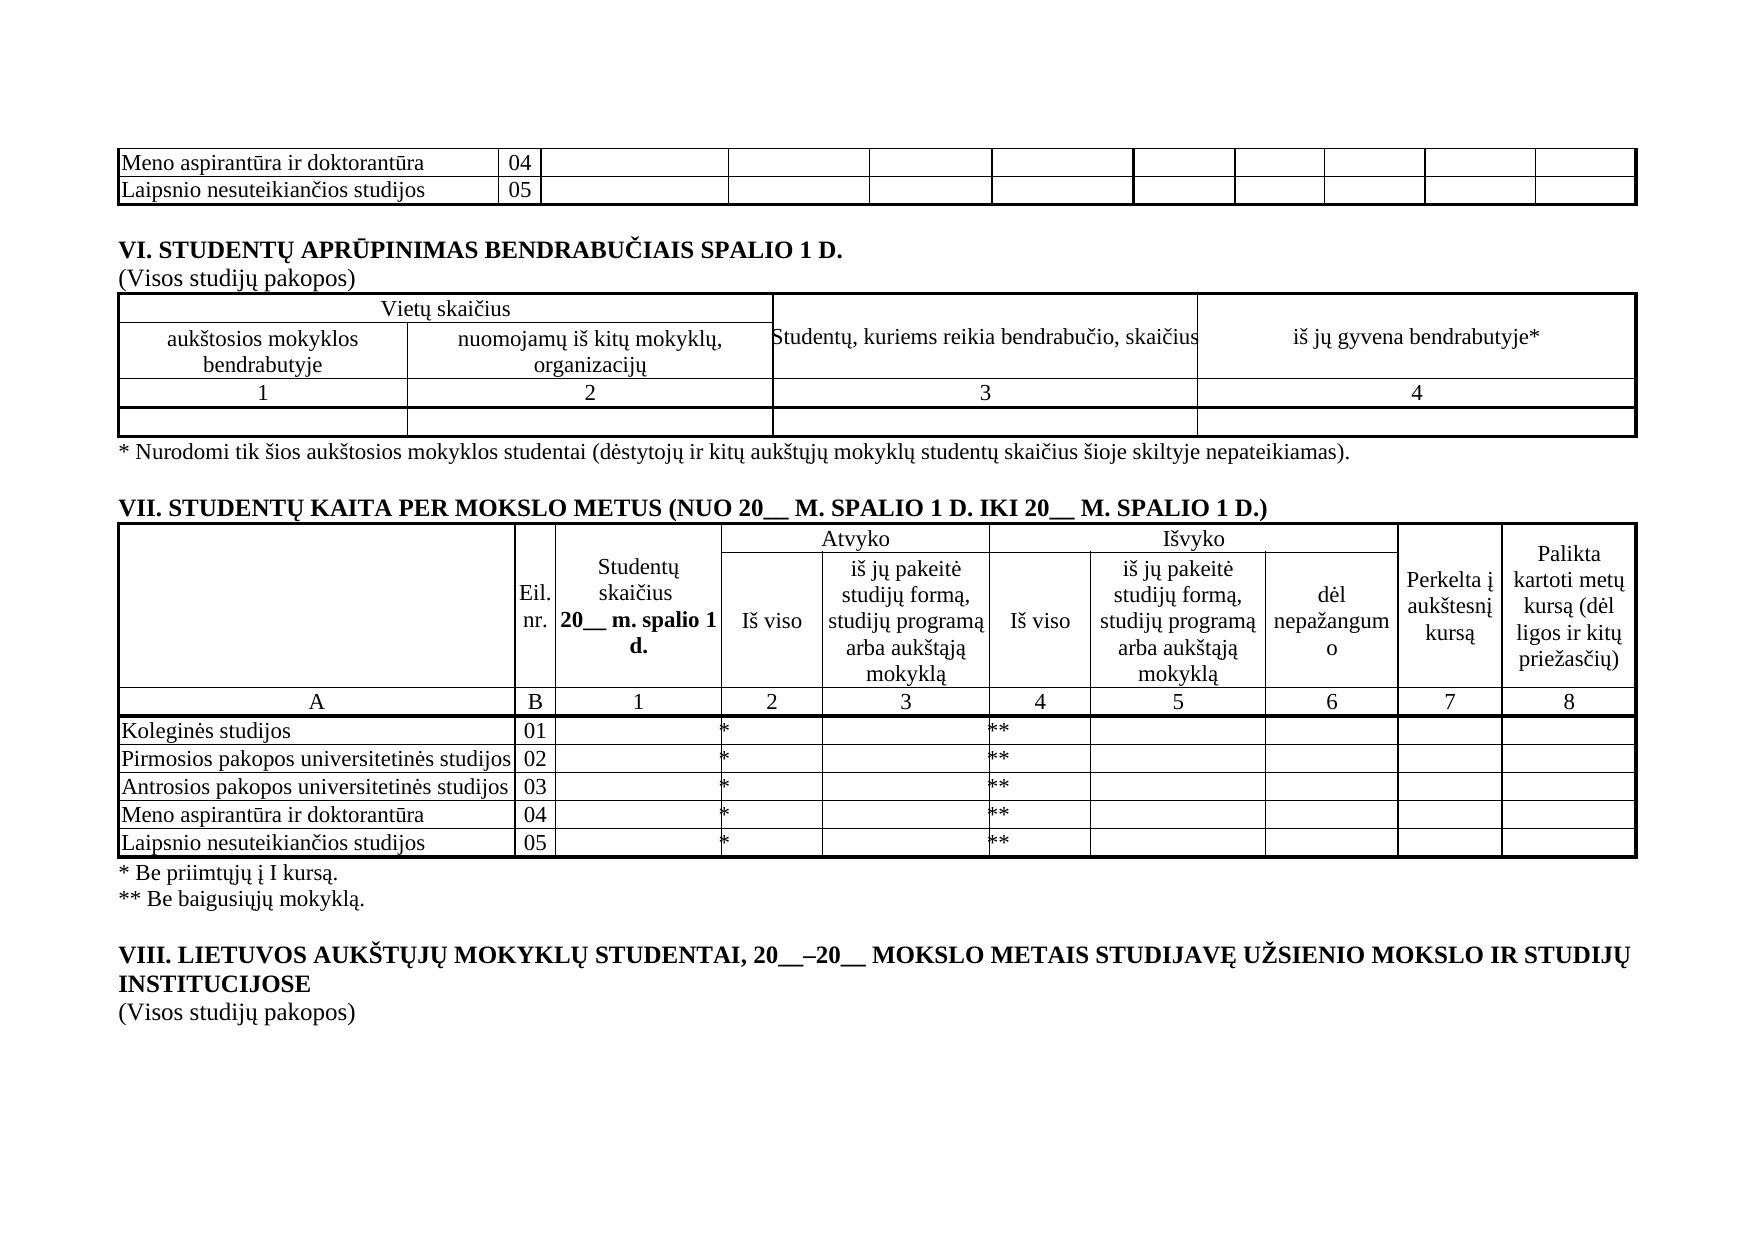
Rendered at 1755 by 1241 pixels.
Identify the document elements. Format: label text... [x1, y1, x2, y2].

table_cell iš jų pakeitė studijų formą, studijų programą arba aukštąją mokyklą [823, 553, 989, 686]
table_header Palikta kartoti metų kursą (dėl ligos ir kitų priežasčių) [1503, 525, 1634, 686]
table_cell [823, 773, 989, 799]
table_cell 5 [1091, 688, 1265, 714]
table_cell [1091, 773, 1265, 799]
table_cell [1426, 149, 1535, 176]
table_cell [556, 801, 721, 827]
table_cell Meno aspirantūra ir doktorantūra [120, 149, 498, 176]
table_cell [556, 773, 721, 799]
table_cell [823, 718, 989, 744]
table_cell 04 [516, 801, 555, 827]
text ** Be baigusiųjų mokyklą. [118, 885, 1636, 911]
table_cell 1 [120, 379, 407, 406]
table_cell ** [990, 773, 1090, 799]
table_cell [993, 177, 1132, 203]
table_cell 3 [774, 379, 1197, 406]
table_cell 01 [516, 718, 555, 744]
table_cell 4 [1198, 379, 1634, 406]
table_cell ** [990, 801, 1090, 827]
table_cell [1503, 773, 1634, 799]
table_cell Pirmosios pakopos universitetinės studijos [120, 745, 514, 772]
table_cell [774, 409, 1197, 435]
text * Be priimtųjų į I kursą. [118, 859, 1636, 885]
table_cell Iš viso [722, 553, 822, 686]
table_cell 3 [823, 688, 989, 714]
table_cell [1399, 718, 1501, 744]
table_header Perkelta į aukštesnį kursą [1399, 525, 1501, 686]
table_cell * [722, 829, 822, 855]
table_cell Antrosios pakopos universitetinės studijos [120, 773, 514, 799]
table_cell [1536, 177, 1634, 203]
table_cell [1198, 409, 1634, 435]
table_cell [993, 149, 1132, 176]
table_cell [120, 409, 407, 435]
table_cell 6 [1266, 688, 1397, 714]
table_cell [1399, 745, 1501, 772]
table_cell Laipsnio nesuteikiančios studijos [120, 177, 498, 203]
table_cell B [516, 688, 555, 714]
table_cell [1325, 149, 1424, 176]
table_cell ** [990, 829, 1090, 855]
table_cell 05 [516, 829, 555, 855]
table_cell [823, 801, 989, 827]
table_cell [1091, 745, 1265, 772]
table_header Eil. nr. [516, 525, 555, 686]
table_cell [1091, 829, 1265, 855]
table_cell [1536, 149, 1634, 176]
table_header Atvyko [722, 525, 989, 551]
table_cell * [722, 801, 822, 827]
table_cell [556, 745, 721, 772]
table_cell dėl nepažangumo [1266, 553, 1397, 686]
table_cell [1266, 829, 1397, 855]
table_cell Iš viso [990, 553, 1090, 686]
table_header Išvyko [990, 525, 1397, 551]
table_cell 7 [1399, 688, 1501, 714]
text VIII. LIETUVOS AUKŠTŲJŲ MOKYKLŲ STUDENTAI, 20__–20__ MOKSLO METAIS STUDIJAVĘ UŽSIENIO MOKSLO IR STUDIJŲ INSTITUCIJOSE [118, 940, 1636, 997]
table_cell Laipsnio nesuteikiančios studijos [120, 829, 514, 855]
table_cell [408, 409, 772, 435]
table_cell [1399, 773, 1501, 799]
table_cell [1503, 801, 1634, 827]
table_cell [1426, 177, 1535, 203]
table_cell [870, 149, 991, 176]
table_cell A [120, 688, 514, 714]
table_cell 1 [556, 688, 721, 714]
table_cell [1503, 829, 1634, 855]
table_cell [1135, 149, 1234, 176]
table_cell aukštosios mokyklos bendrabutyje [120, 323, 407, 378]
table_cell * [722, 745, 822, 772]
table_cell [823, 745, 989, 772]
table_cell [1091, 718, 1265, 744]
table_cell iš jų pakeitė studijų formą, studijų programą arba aukštąją mokyklą [1091, 553, 1265, 686]
table_cell Meno aspirantūra ir doktorantūra [120, 801, 514, 827]
table_cell [729, 177, 869, 203]
table_cell [1236, 149, 1324, 176]
table_cell 8 [1503, 688, 1634, 714]
table_cell [1266, 745, 1397, 772]
table_cell [1236, 177, 1324, 203]
table_cell 02 [516, 745, 555, 772]
table_cell [1266, 801, 1397, 827]
text (Visos studijų pakopos) [118, 997, 1636, 1026]
table_cell [1399, 829, 1501, 855]
table_cell nuomojamų iš kitų mokyklų, organizacijų [408, 323, 772, 378]
table_cell [542, 177, 728, 203]
table_cell 2 [722, 688, 822, 714]
table_cell [1325, 177, 1424, 203]
table_cell [1503, 745, 1634, 772]
table_header Vietų skaičius [120, 295, 772, 322]
table_cell [1266, 773, 1397, 799]
table_cell [1266, 718, 1397, 744]
table_cell * [722, 718, 822, 744]
table_cell [729, 149, 869, 176]
table_cell [556, 829, 721, 855]
text VI. STUDENTŲ APRŪPINIMAS BENDRABUČIAIS SPALIO 1 D. [118, 235, 1636, 263]
table_cell [542, 149, 728, 176]
table_cell [1399, 801, 1501, 827]
text * Nurodomi tik šios aukštosios mokyklos studentai (dėstytojų ir kitų aukštųjų mokyklų studentų skaičius šioje skiltyje nepateikiamas). [118, 438, 1636, 464]
table_cell Koleginės studijos [120, 718, 514, 744]
table_header Studentų skaičius 20__ m. spalio 1 d. [556, 525, 721, 686]
table_cell [1503, 718, 1634, 744]
table_cell 4 [990, 688, 1090, 714]
table_cell 2 [408, 379, 772, 406]
table_header Studentų, kuriems reikia bendrabučio, skaičius [774, 295, 1197, 378]
table_cell [1135, 177, 1234, 203]
table_cell 04 [499, 149, 540, 176]
table_header iš jų gyvena bendrabutyje* [1198, 295, 1634, 378]
table_cell * [722, 773, 822, 799]
table_cell 05 [499, 177, 540, 203]
table_cell [823, 829, 989, 855]
table_header [120, 525, 514, 686]
text VII. STUDENTŲ KAITA PER MOKSLO METUS (NUO 20__ M. SPALIO 1 D. IKI 20__ M. SPALIO 1 D.) [118, 493, 1636, 522]
text (Visos studijų pakopos) [118, 263, 1636, 292]
table_cell [1091, 801, 1265, 827]
table_cell 03 [516, 773, 555, 799]
table_cell [556, 718, 721, 744]
table_cell [870, 177, 991, 203]
table_cell ** [990, 745, 1090, 772]
table_cell ** [990, 718, 1090, 744]
